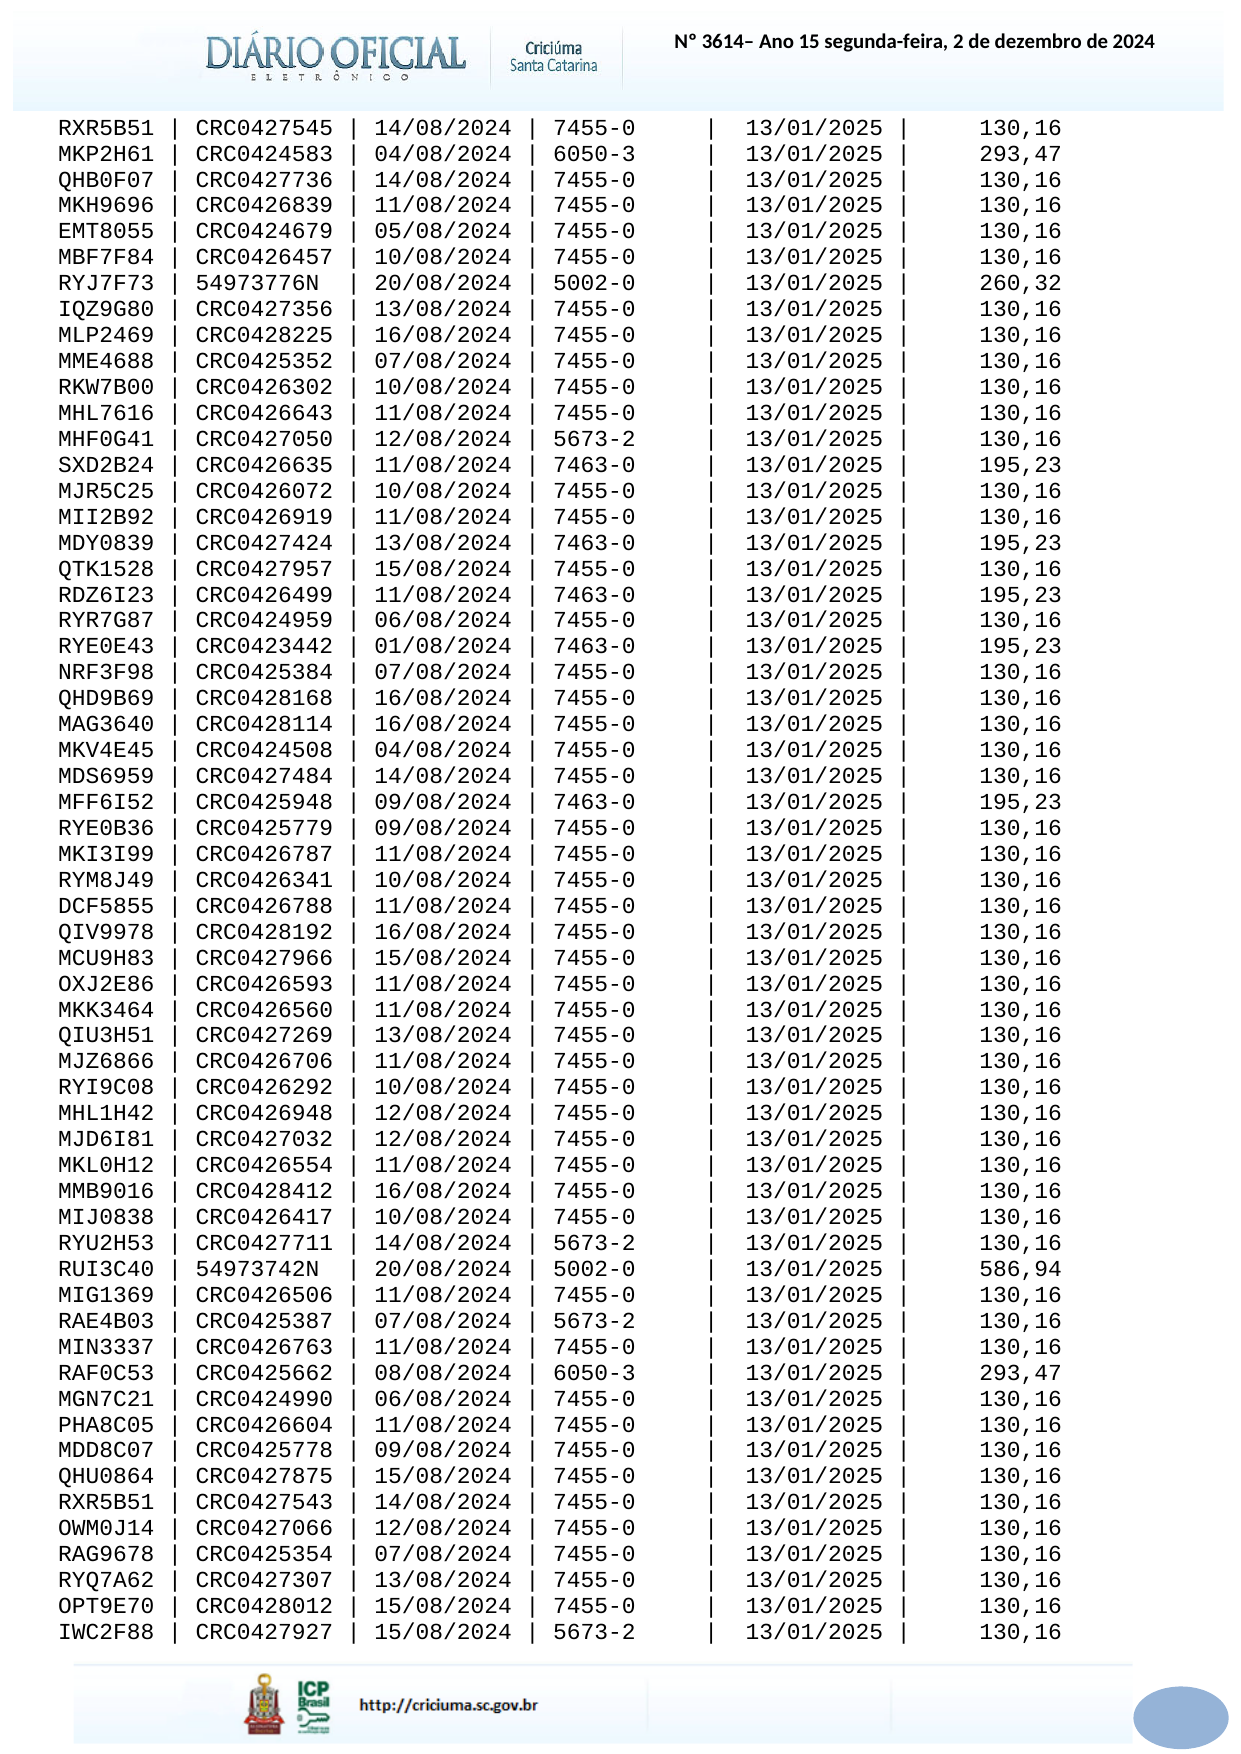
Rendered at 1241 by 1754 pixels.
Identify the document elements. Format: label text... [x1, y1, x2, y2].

text QTK1528 | CRC0427957 | 15/08/2024 | 7455-0 | 13/01/2025 | 130,16 [44, 557, 1181, 583]
text MHL7616 | CRC0426643 | 11/08/2024 | 7455-0 | 13/01/2025 | 130,16 [44, 401, 1181, 427]
text MGN7C21 | CRC0424990 | 06/08/2024 | 7455-0 | 13/01/2025 | 130,16 [44, 1387, 1181, 1413]
text MCU9H83 | CRC0427966 | 15/08/2024 | 7455-0 | 13/01/2025 | 130,16 [44, 946, 1181, 972]
text MKI3I99 | CRC0426787 | 11/08/2024 | 7455-0 | 13/01/2025 | 130,16 [44, 842, 1181, 868]
text DCF5855 | CRC0426788 | 11/08/2024 | 7455-0 | 13/01/2025 | 130,16 [44, 894, 1181, 920]
text RUI3C40 | 54973742N | 20/08/2024 | 5002-0 | 13/01/2025 | 586,94 [44, 1257, 1181, 1283]
text OWM0J14 | CRC0427066 | 12/08/2024 | 7455-0 | 13/01/2025 | 130,16 [44, 1517, 1181, 1543]
text MDD8C07 | CRC0425778 | 09/08/2024 | 7455-0 | 13/01/2025 | 130,16 [44, 1439, 1181, 1465]
text NRF3F98 | CRC0425384 | 07/08/2024 | 7455-0 | 13/01/2025 | 130,16 [44, 661, 1181, 687]
text MBF7F84 | CRC0426457 | 10/08/2024 | 7455-0 | 13/01/2025 | 130,16 [44, 246, 1181, 272]
text RXR5B51 | CRC0427545 | 14/08/2024 | 7455-0 | 13/01/2025 | 130,16 [44, 116, 1181, 142]
text MMB9016 | CRC0428412 | 16/08/2024 | 7455-0 | 13/01/2025 | 130,16 [44, 1179, 1181, 1205]
text MKK3464 | CRC0426560 | 11/08/2024 | 7455-0 | 13/01/2025 | 130,16 [44, 998, 1181, 1024]
text MKV4E45 | CRC0424508 | 04/08/2024 | 7455-0 | 13/01/2025 | 130,16 [44, 738, 1181, 764]
text SXD2B24 | CRC0426635 | 11/08/2024 | 7463-0 | 13/01/2025 | 195,23 [44, 453, 1181, 479]
text RKW7B00 | CRC0426302 | 10/08/2024 | 7455-0 | 13/01/2025 | 130,16 [44, 375, 1181, 401]
text MDS6959 | CRC0427484 | 14/08/2024 | 7455-0 | 13/01/2025 | 130,16 [44, 764, 1181, 790]
text EMT8055 | CRC0424679 | 05/08/2024 | 7455-0 | 13/01/2025 | 130,16 [44, 220, 1181, 246]
text OXJ2E86 | CRC0426593 | 11/08/2024 | 7455-0 | 13/01/2025 | 130,16 [44, 972, 1181, 998]
text RYI9C08 | CRC0426292 | 10/08/2024 | 7455-0 | 13/01/2025 | 130,16 [44, 1076, 1181, 1102]
text MKH9696 | CRC0426839 | 11/08/2024 | 7455-0 | 13/01/2025 | 130,16 [44, 194, 1181, 220]
text RAF0C53 | CRC0425662 | 08/08/2024 | 6050-3 | 13/01/2025 | 293,47 [44, 1361, 1181, 1387]
text QHU0864 | CRC0427875 | 15/08/2024 | 7455-0 | 13/01/2025 | 130,16 [44, 1465, 1181, 1491]
text QHD9B69 | CRC0428168 | 16/08/2024 | 7455-0 | 13/01/2025 | 130,16 [44, 687, 1181, 713]
text MIJ0838 | CRC0426417 | 10/08/2024 | 7455-0 | 13/01/2025 | 130,16 [44, 1205, 1181, 1231]
text MJD6I81 | CRC0427032 | 12/08/2024 | 7455-0 | 13/01/2025 | 130,16 [44, 1128, 1181, 1153]
text MHF0G41 | CRC0427050 | 12/08/2024 | 5673-2 | 13/01/2025 | 130,16 [44, 427, 1181, 453]
text RDZ6I23 | CRC0426499 | 11/08/2024 | 7463-0 | 13/01/2025 | 195,23 [44, 583, 1181, 609]
text RYE0E43 | CRC0423442 | 01/08/2024 | 7463-0 | 13/01/2025 | 195,23 [44, 635, 1181, 661]
text MKL0H12 | CRC0426554 | 11/08/2024 | 7455-0 | 13/01/2025 | 130,16 [44, 1153, 1181, 1179]
text RXR5B51 | CRC0427543 | 14/08/2024 | 7455-0 | 13/01/2025 | 130,16 [44, 1491, 1181, 1517]
text PHA8C05 | CRC0426604 | 11/08/2024 | 7455-0 | 13/01/2025 | 130,16 [44, 1413, 1181, 1439]
text MKP2H61 | CRC0424583 | 04/08/2024 | 6050-3 | 13/01/2025 | 293,47 [44, 142, 1181, 168]
text RYM8J49 | CRC0426341 | 10/08/2024 | 7455-0 | 13/01/2025 | 130,16 [44, 868, 1181, 894]
text RYE0B36 | CRC0425779 | 09/08/2024 | 7455-0 | 13/01/2025 | 130,16 [44, 816, 1181, 842]
text MJR5C25 | CRC0426072 | 10/08/2024 | 7455-0 | 13/01/2025 | 130,16 [44, 479, 1181, 505]
text QHB0F07 | CRC0427736 | 14/08/2024 | 7455-0 | 13/01/2025 | 130,16 [44, 168, 1181, 194]
text RAG9678 | CRC0425354 | 07/08/2024 | 7455-0 | 13/01/2025 | 130,16 [44, 1543, 1181, 1568]
text IWC2F88 | CRC0427927 | 15/08/2024 | 5673-2 | 13/01/2025 | 130,16 [44, 1620, 1181, 1646]
text MDY0839 | CRC0427424 | 13/08/2024 | 7463-0 | 13/01/2025 | 195,23 [44, 531, 1181, 557]
text QIU3H51 | CRC0427269 | 13/08/2024 | 7455-0 | 13/01/2025 | 130,16 [44, 1024, 1181, 1050]
text RYQ7A62 | CRC0427307 | 13/08/2024 | 7455-0 | 13/01/2025 | 130,16 [44, 1568, 1181, 1594]
text MME4688 | CRC0425352 | 07/08/2024 | 7455-0 | 13/01/2025 | 130,16 [44, 349, 1181, 375]
text MIG1369 | CRC0426506 | 11/08/2024 | 7455-0 | 13/01/2025 | 130,16 [44, 1283, 1181, 1309]
text MJZ6866 | CRC0426706 | 11/08/2024 | 7455-0 | 13/01/2025 | 130,16 [44, 1050, 1181, 1076]
text OPT9E70 | CRC0428012 | 15/08/2024 | 7455-0 | 13/01/2025 | 130,16 [44, 1594, 1181, 1620]
text IQZ9G80 | CRC0427356 | 13/08/2024 | 7455-0 | 13/01/2025 | 130,16 [44, 298, 1181, 323]
text RYU2H53 | CRC0427711 | 14/08/2024 | 5673-2 | 13/01/2025 | 130,16 [44, 1231, 1181, 1257]
text MII2B92 | CRC0426919 | 11/08/2024 | 7455-0 | 13/01/2025 | 130,16 [44, 505, 1181, 531]
text MIN3337 | CRC0426763 | 11/08/2024 | 7455-0 | 13/01/2025 | 130,16 [44, 1335, 1181, 1361]
text RYR7G87 | CRC0424959 | 06/08/2024 | 7455-0 | 13/01/2025 | 130,16 [44, 609, 1181, 635]
text QIV9978 | CRC0428192 | 16/08/2024 | 7455-0 | 13/01/2025 | 130,16 [44, 920, 1181, 946]
text MLP2469 | CRC0428225 | 16/08/2024 | 7455-0 | 13/01/2025 | 130,16 [44, 323, 1181, 349]
text RYJ7F73 | 54973776N | 20/08/2024 | 5002-0 | 13/01/2025 | 260,32 [44, 272, 1181, 298]
text MHL1H42 | CRC0426948 | 12/08/2024 | 7455-0 | 13/01/2025 | 130,16 [44, 1102, 1181, 1128]
text MFF6I52 | CRC0425948 | 09/08/2024 | 7463-0 | 13/01/2025 | 195,23 [44, 790, 1181, 816]
text MAG3640 | CRC0428114 | 16/08/2024 | 7455-0 | 13/01/2025 | 130,16 [44, 713, 1181, 738]
text RAE4B03 | CRC0425387 | 07/08/2024 | 5673-2 | 13/01/2025 | 130,16 [44, 1309, 1181, 1335]
